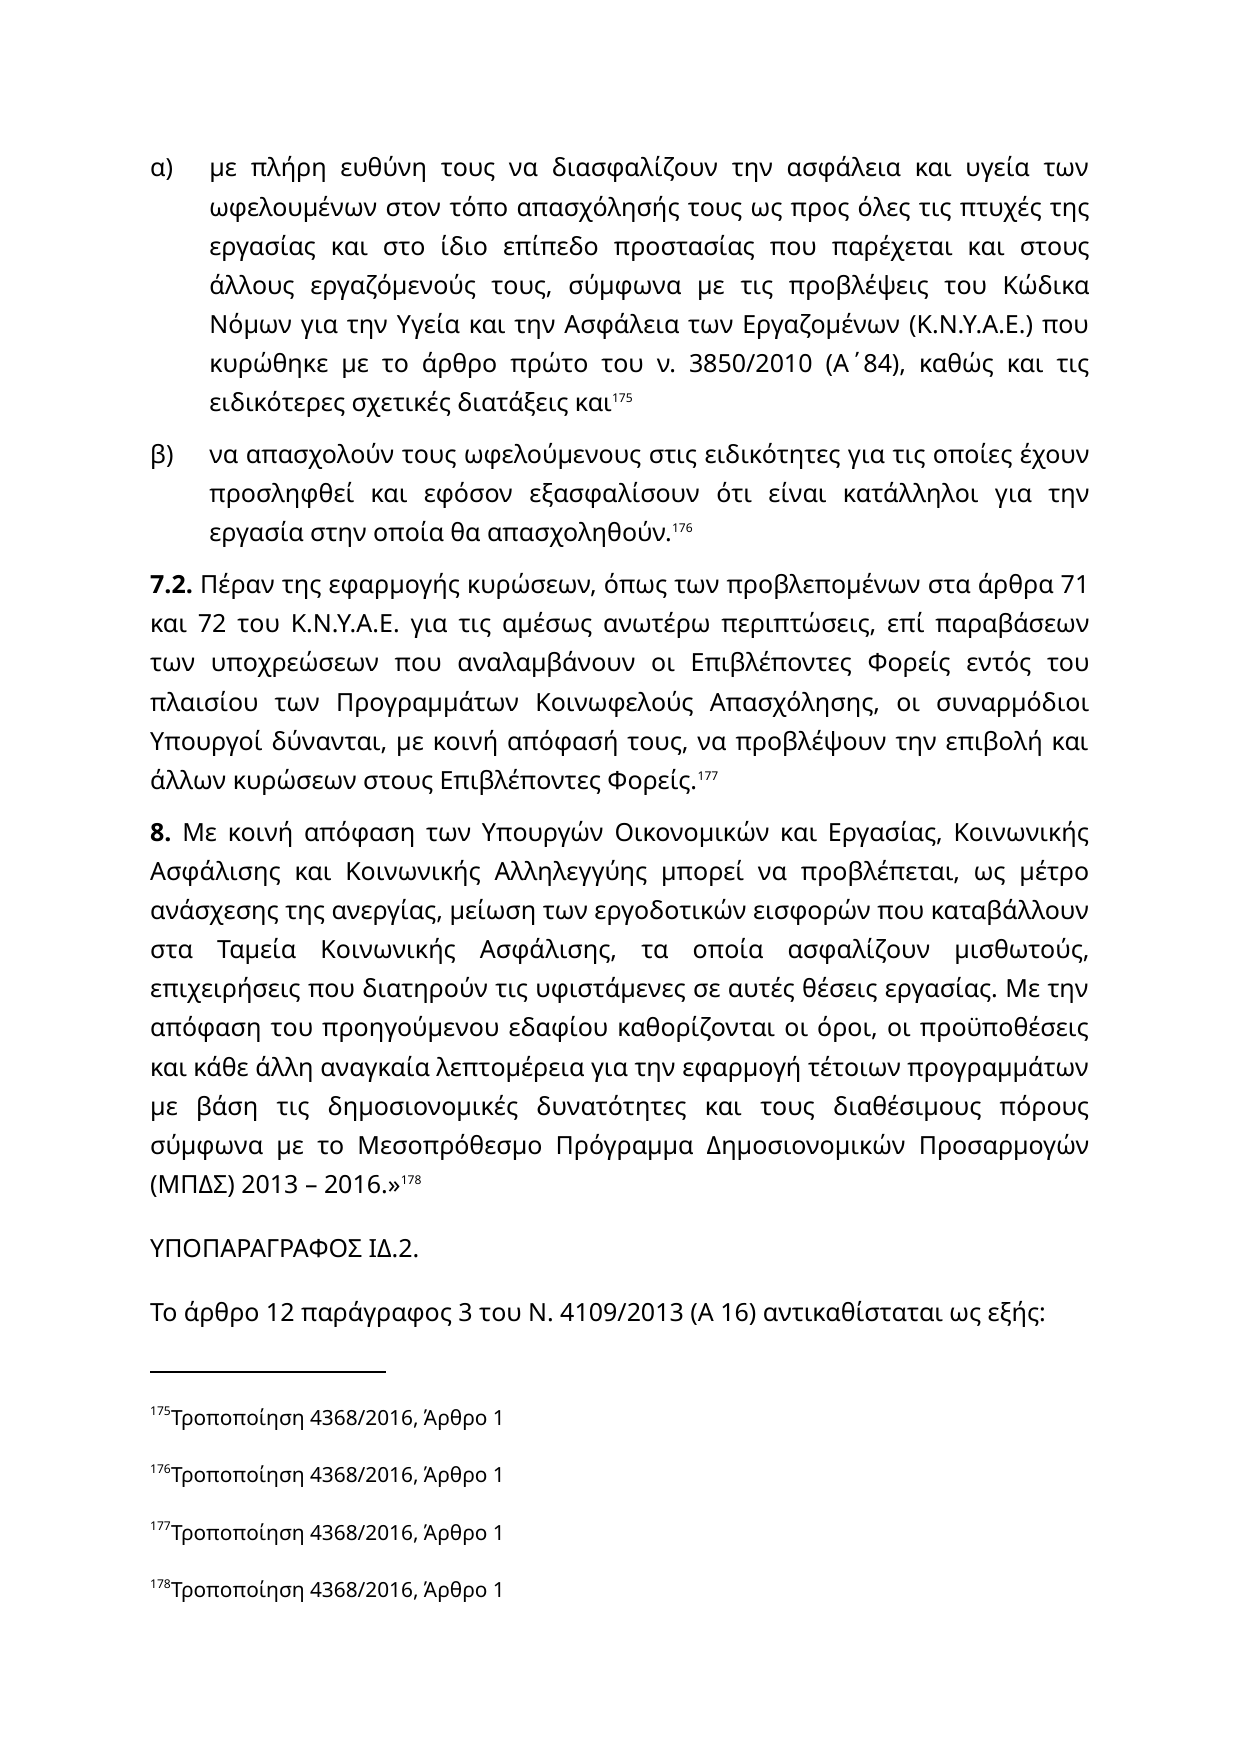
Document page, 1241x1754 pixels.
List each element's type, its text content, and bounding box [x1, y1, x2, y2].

text 7.2. Πέραν της εφαρμογής κυρώσεων, όπως των προβλεπομένων στα άρθρα 71 και 72 του Κ.Ν.Υ.Α.Ε. για τις αμέσως ανωτέρω περιπτώσεις, επί παραβάσεων των υποχρεώσεων που αναλαμβάνουν οι Επιβλέποντες Φορείς εντός του πλαισίου των Προγραμμάτων Κοινωφελούς Απασχόλησης, οι συναρμόδιοι Υπουργοί δύνανται, με κοινή απόφασή τους, να προβλέψουν την επιβολή και άλλων κυρώσεων στους Επιβλέποντες Φορείς. [150, 567, 1090, 797]
text Τροποποίηση 4368/2016, Άρθρο 1 [150, 1576, 1090, 1604]
text Τροποποίηση 4368/2016, Άρθρο 1 [150, 1403, 1090, 1431]
text 8. Με κοινή απόφαση των Υπουργών Οικονομικών και Εργασίας, Κοινωνικής Ασφάλισης και Κοινωνικής Αλληλεγγύης μπορεί να προβλέπεται, ως μέτρο ανάσχεσης της ανεργίας, μείωση των εργοδοτικών εισφορών που καταβάλλουν στα Ταμεία Κοινωνικής Ασφάλισης, τα οποία ασφαλίζουν μισθωτούς, επιχειρήσεις που διατηρούν τις υφιστάμενες σε αυτές θέσεις εργασίας. Με την απόφαση του προηγούμενου εδαφίου καθορίζονται οι όροι, οι προϋποθέσεις και κάθε άλλη αναγκαία λεπτομέρεια για την εφαρμογή τέτοιων προγραμμάτων με βάση τις δημοσιονομικές δυνατότητες και τους διαθέσιμους πόρους σύμφωνα με το Μεσοπρόθεσμο Πρόγραμμα Δημοσιονομικών Προσαρμογών (ΜΠΔΣ) 2013 – 2016.» [150, 814, 1090, 1201]
text Το άρθρο 12 παράγραφος 3 του Ν. 4109/2013 (Α 16) αντικαθίσταται ως εξής: [150, 1295, 1090, 1329]
list β) να απασχολούν τους ωφελούμενους στις ειδικότητες για τις οποίες έχουν προσληφθεί και εφόσον εξασφαλίσουν ότι είναι κατάλληλοι για την εργασία στην οποία θα απασχοληθούν. [150, 437, 1090, 549]
text Τροποποίηση 4368/2016, Άρθρο 1 [150, 1518, 1090, 1546]
text Τροποποίηση 4368/2016, Άρθρο 1 [150, 1460, 1090, 1489]
text ΥΠΟΠΑΡΑΓΡΑΦΟΣ ΙΔ.2. [150, 1231, 1090, 1265]
list α) με πλήρη ευθύνη τους να διασφαλίζουν την ασφάλεια και υγεία των ωφελουμένων στον τόπο απασχόλησής τους ως προς όλες τις πτυχές της εργασίας και στο ίδιο επίπεδο προστασίας που παρέχεται και στους άλλους εργαζόμενούς τους, σύμφωνα με τις προβλέψεις του Κώδικα Νόμων για την Υγεία και την Ασφάλεια των Εργαζομένων (Κ.Ν.Υ.Α.Ε.) που κυρώθηκε με το άρθρο πρώτο του ν. 3850/2010 (Α΄84), καθώς και τις ειδικότερες σχετικές διατάξεις και [150, 150, 1090, 419]
